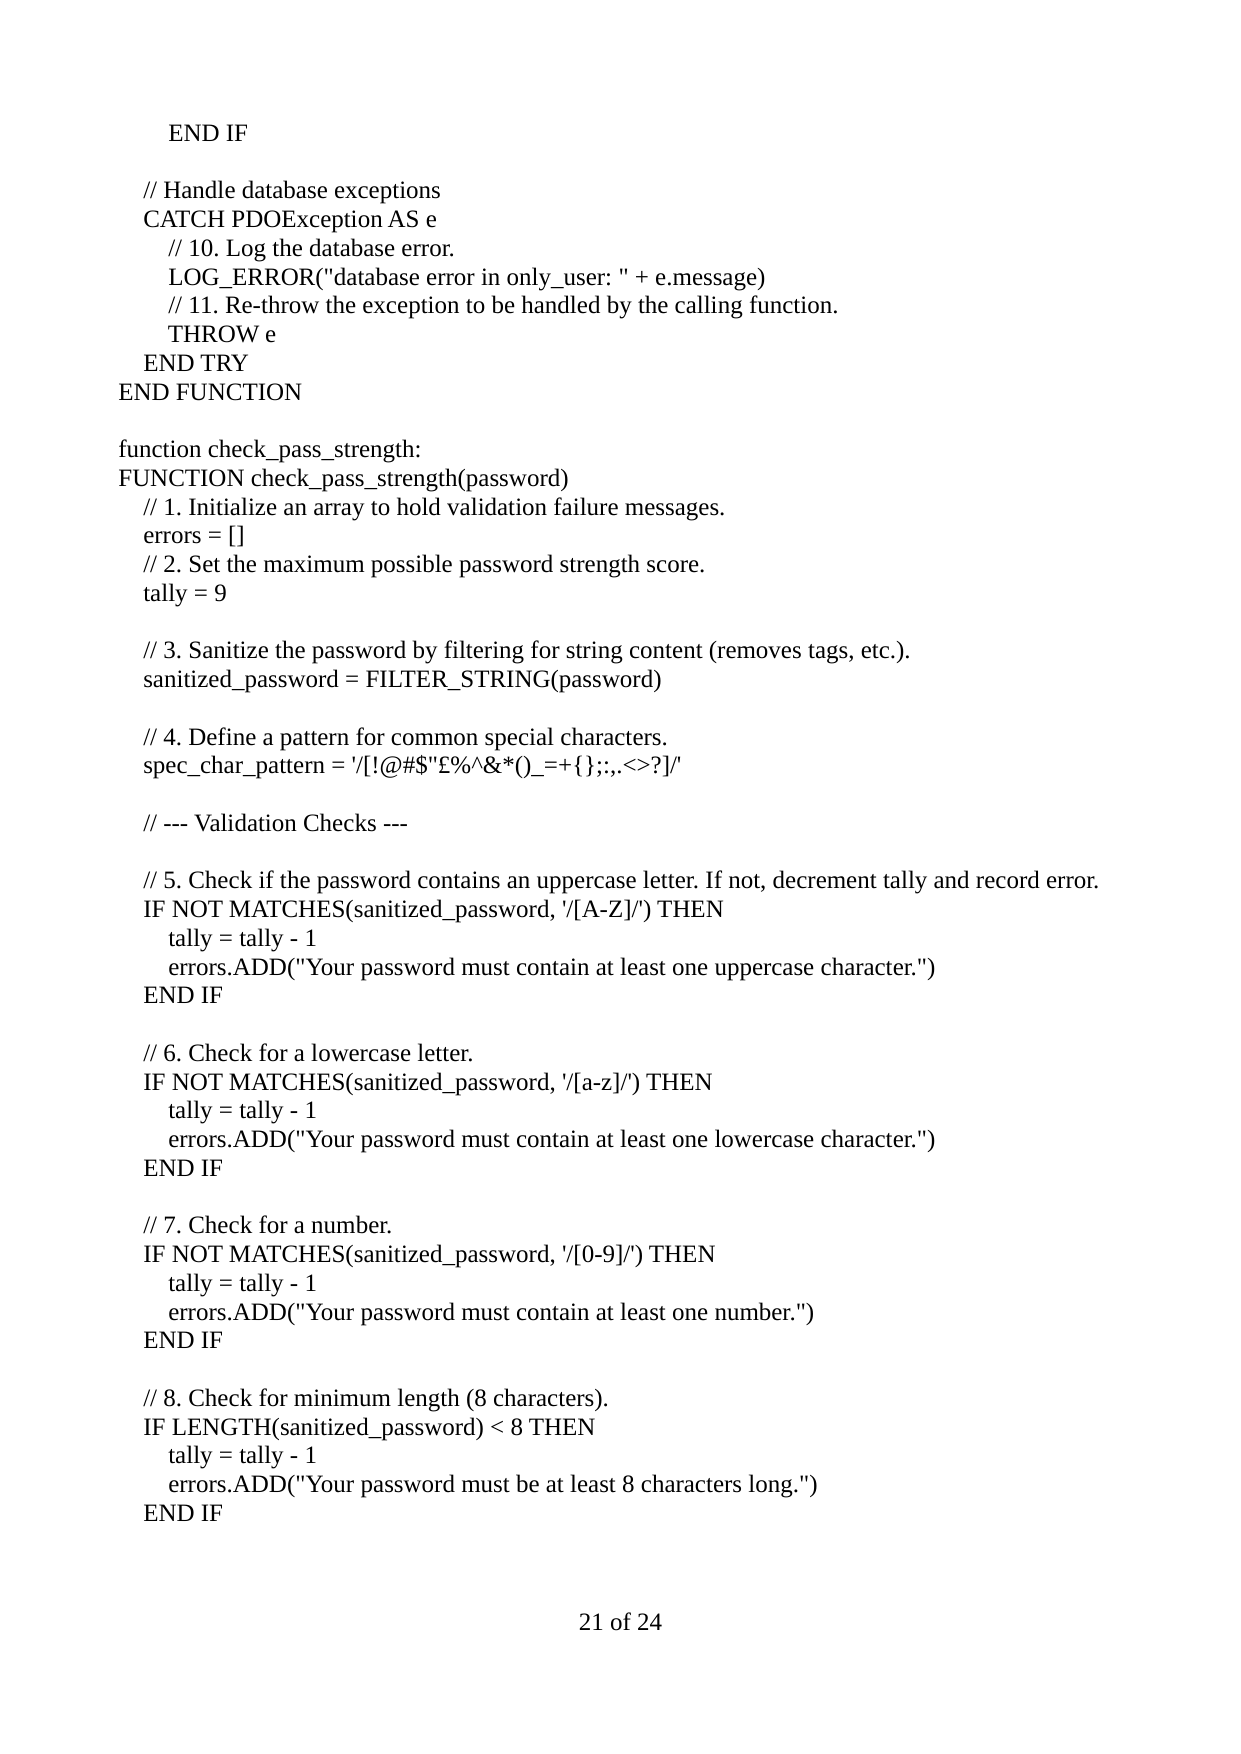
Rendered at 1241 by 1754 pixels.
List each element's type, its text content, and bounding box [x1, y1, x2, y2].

text errors.ADD("Your password must contain at least one number.") [118, 1297, 1122, 1326]
text tally = 9 [118, 578, 1122, 607]
text function check_pass_strength: [118, 434, 1122, 463]
text // 7. Check for a number. [118, 1211, 1122, 1239]
text FUNCTION check_pass_strength(password) [118, 463, 1122, 492]
text END FUNCTION [118, 377, 1122, 406]
text CATCH PDOException AS e [118, 204, 1122, 233]
text sanitized_password = FILTER_STRING(password) [118, 664, 1122, 693]
text tally = tally - 1 [118, 1268, 1122, 1297]
text // 6. Check for a lowercase letter. [118, 1038, 1122, 1067]
text // 11. Re-throw the exception to be handled by the calling function. [118, 291, 1122, 319]
text // 2. Set the maximum possible password strength score. [118, 549, 1122, 578]
text spec_char_pattern = '/[!@#$"£%^&*()_=+{};:,.<>?]/' [118, 751, 1122, 779]
text // 3. Sanitize the password by filtering for string content (removes tags, etc.). [118, 636, 1122, 664]
text THROW e [118, 319, 1122, 348]
text IF LENGTH(sanitized_password) < 8 THEN [118, 1412, 1122, 1441]
text // 4. Define a pattern for common special characters. [118, 722, 1122, 751]
text tally = tally - 1 [118, 923, 1122, 952]
text errors.ADD("Your password must contain at least one uppercase character.") [118, 952, 1122, 981]
text // 10. Log the database error. [118, 233, 1122, 262]
text END IF [118, 981, 1122, 1009]
text END IF [118, 1326, 1122, 1354]
text // Handle database exceptions [118, 176, 1122, 204]
text // 8. Check for minimum length (8 characters). [118, 1383, 1122, 1412]
text IF NOT MATCHES(sanitized_password, '/[a-z]/') THEN [118, 1067, 1122, 1096]
text END IF [118, 1153, 1122, 1182]
text // --- Validation Checks --- [118, 808, 1122, 837]
text errors.ADD("Your password must contain at least one lowercase character.") [118, 1124, 1122, 1153]
text errors.ADD("Your password must be at least 8 characters long.") [118, 1469, 1122, 1498]
text END IF [118, 118, 1122, 147]
text // 1. Initialize an array to hold validation failure messages. [118, 492, 1122, 521]
text END IF [118, 1498, 1122, 1527]
text END TRY [118, 348, 1122, 377]
text LOG_ERROR("database error in only_user: " + e.message) [118, 262, 1122, 291]
text errors = [] [118, 521, 1122, 549]
text IF NOT MATCHES(sanitized_password, '/[A-Z]/') THEN [118, 894, 1122, 923]
text tally = tally - 1 [118, 1441, 1122, 1469]
text tally = tally - 1 [118, 1096, 1122, 1124]
text // 5. Check if the password contains an uppercase letter. If not, decrement tally and record error. [118, 866, 1122, 894]
text IF NOT MATCHES(sanitized_password, '/[0-9]/') THEN [118, 1239, 1122, 1268]
